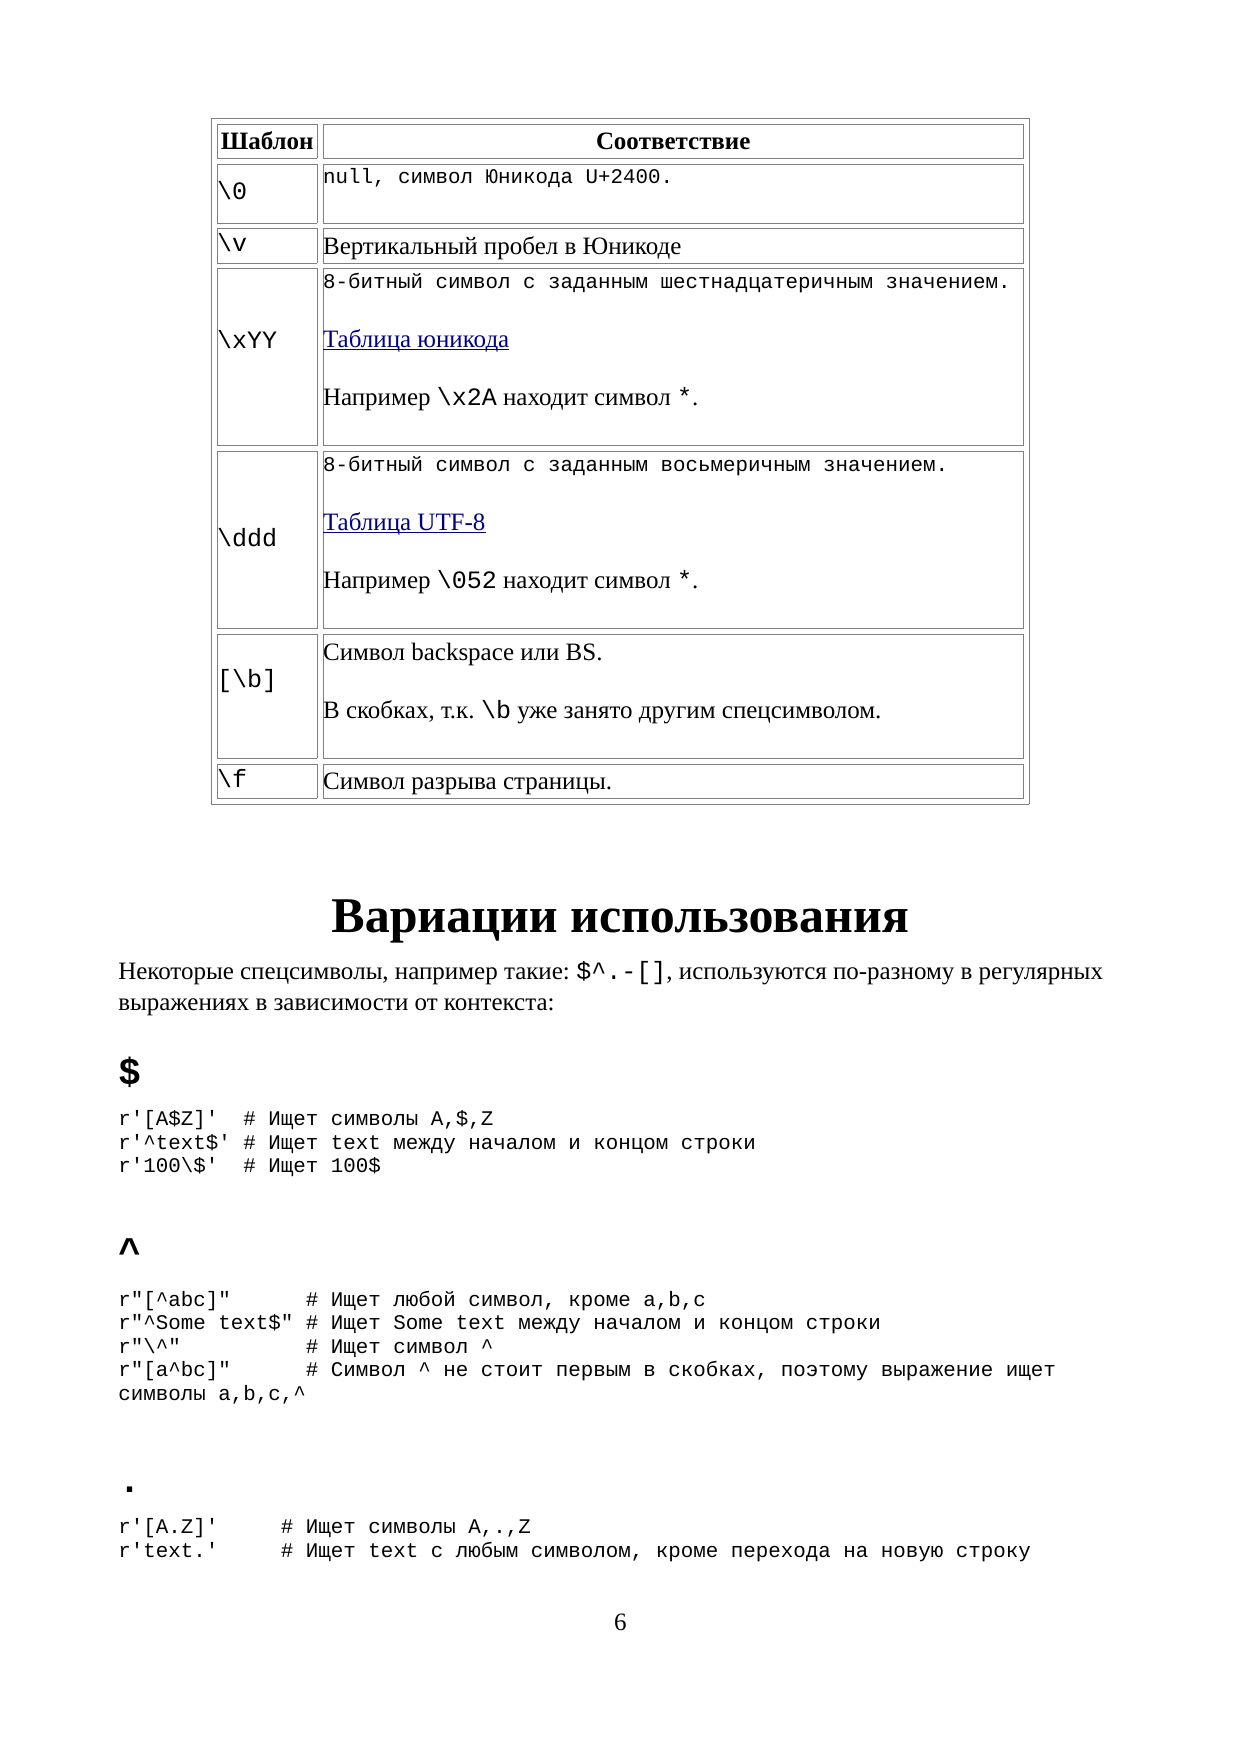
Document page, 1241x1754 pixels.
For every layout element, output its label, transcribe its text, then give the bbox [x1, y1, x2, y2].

table_cell 8-битный символ с заданным шестнадцатеричным значением. Таблица юникода Например \x2A находит символ *. [320, 263, 1026, 445]
text Некоторые спецсимволы, например такие: $^.-[], используются по-разному в регулярных выражениях в зависимости от контекста: [118, 956, 1122, 1016]
text r'[A.Z]' # Ищет символы A,.,Z [118, 1516, 1122, 1540]
subtitle $ [118, 1053, 1122, 1096]
table_cell [\b] [214, 628, 320, 758]
text r'^text$' # Ищет text между началом и концом строки [118, 1132, 1122, 1155]
table_header Шаблон [214, 119, 320, 158]
text r"[^abc]" # Ищет любой символ, кроме a,b,c [118, 1288, 1122, 1312]
table_cell Символ разрыва страницы. [320, 758, 1026, 798]
table_cell Вертикальный пробел в Юникоде [320, 223, 1026, 262]
table_cell \f [214, 758, 320, 798]
table_header Соответствие [320, 119, 1026, 158]
text r'100\$' # Ищет 100$ [118, 1155, 1122, 1179]
subtitle . [118, 1461, 1122, 1504]
subtitle ^ [118, 1233, 1122, 1276]
subtitle Вариации использования [118, 886, 1122, 943]
text r'[A$Z]' # Ищет символы A,$,Z [118, 1108, 1122, 1132]
text r'text.' # Ищет text с любым символом, кроме перехода на новую строку [118, 1540, 1122, 1563]
table_cell \v [214, 223, 320, 262]
table_cell \xYY [214, 263, 320, 445]
text r"[a^bc]" # Символ ^ не стоит первым в скобках, поэтому выражение ищет символы a,b,c,^ [118, 1359, 1122, 1407]
text r"\^" # Ищет символ ^ [118, 1336, 1122, 1359]
text r"^Some text$" # Ищет Some text между началом и концом строки [118, 1312, 1122, 1336]
table_cell \0 [214, 158, 320, 222]
table_cell \ddd [214, 445, 320, 628]
table_cell Символ backspace или BS. В скобках, т.к. \b уже занято другим спецсимволом. [320, 628, 1026, 758]
table_cell null, символ Юникода U+2400. [320, 158, 1026, 222]
table_cell 8-битный символ с заданным восьмеричным значением. Таблица UTF-8 Например \052 находит символ *. [320, 445, 1026, 628]
